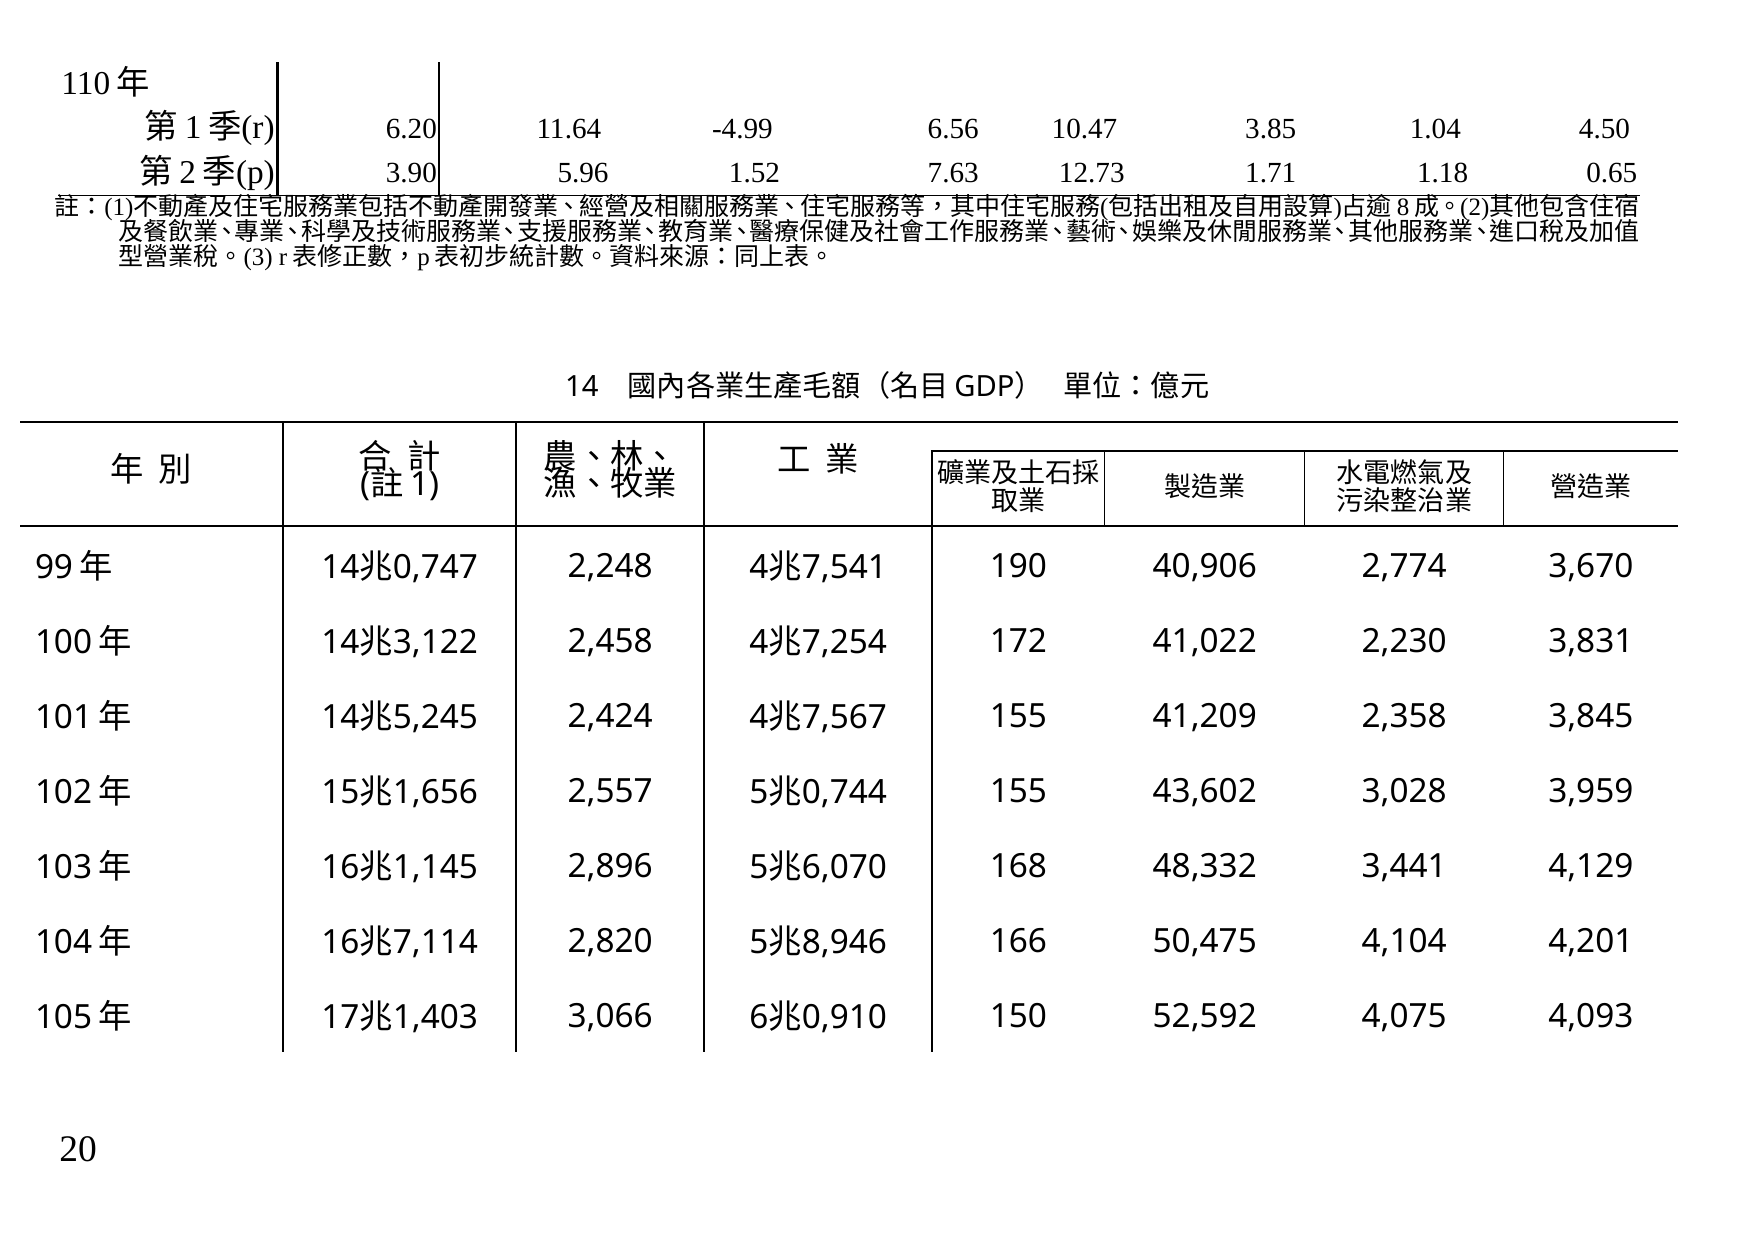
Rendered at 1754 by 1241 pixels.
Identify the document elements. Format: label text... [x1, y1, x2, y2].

table_cell [279, 62, 438, 106]
table_cell 103年 [20, 827, 282, 902]
table_cell 第2季(p) [58, 151, 276, 195]
table_cell 16兆7,114 [284, 902, 515, 977]
table_cell 155 [933, 677, 1104, 752]
subtitle 14 國內各業生產毛額（名目GDP） 單位：億元 [59, 346, 1639, 421]
table_cell 3.90 [279, 151, 438, 195]
table_cell 16兆1,145 [284, 827, 515, 902]
table_cell 2,896 [517, 827, 703, 902]
table_cell 14兆3,122 [284, 602, 515, 677]
table_cell 4,201 [1503, 902, 1678, 977]
table_cell 17兆1,403 [284, 977, 515, 1052]
table_cell 190 [933, 527, 1104, 602]
table_cell 172 [933, 602, 1104, 677]
table_cell 1.04 [1299, 106, 1471, 151]
table_cell 2,557 [517, 752, 703, 827]
table_header 工 業 [705, 423, 932, 525]
table_cell 0.65 [1471, 151, 1640, 195]
table_cell 99年 [20, 527, 282, 602]
table_cell 4兆7,254 [705, 602, 931, 677]
table_cell [981, 62, 1127, 106]
table_cell 2,774 [1305, 527, 1503, 602]
table_cell 3,831 [1503, 602, 1678, 677]
table_cell 2,230 [1305, 602, 1503, 677]
table_cell 4,093 [1503, 977, 1678, 1052]
table_cell 水電燃氣及 污染整治業 [1305, 452, 1503, 525]
table_cell 5兆0,744 [705, 752, 931, 827]
table_cell 5兆6,070 [705, 827, 931, 902]
table_cell 5.96 [440, 151, 611, 195]
table_cell 4.50 [1471, 106, 1640, 151]
table_cell 1.18 [1299, 151, 1471, 195]
table_cell 3,670 [1503, 527, 1678, 602]
table_cell 100年 [20, 602, 282, 677]
table_cell 6.56 [783, 106, 981, 151]
table_cell 6兆0,910 [705, 977, 931, 1052]
table_cell 4兆7,567 [705, 677, 931, 752]
table_cell 52,592 [1105, 977, 1305, 1052]
table_cell 4,104 [1305, 902, 1503, 977]
table_cell 48,332 [1105, 827, 1305, 902]
table_cell 2,820 [517, 902, 703, 977]
table_cell 101年 [20, 677, 282, 752]
table_cell 168 [933, 827, 1104, 902]
table_cell 礦業及土石採取業 [933, 452, 1104, 525]
table_cell 營造業 [1504, 452, 1678, 525]
table_cell 3.85 [1127, 106, 1299, 151]
table_header 農、林、 漁、牧業 [517, 423, 703, 525]
table_cell 3,066 [517, 977, 703, 1052]
table_cell 105年 [20, 977, 282, 1052]
text 註：(1)不動產及住宅服務業包括不動產開發業、經營及相關服務業、住宅服務等，其中住宅服務(包括出租及自用設算)占逾8成。(2)其他包含住宿及餐飲業、專業、科學及技術服務業、支援服務業、教育業、醫療保健及社會工作服務業、藝術、娛樂及休閒服務業、其他服務業、進口稅及加值型營業稅。(3) r表修正數，p表初步統計數。資料來源：同上表。 [54, 196, 1639, 271]
table_cell 43,602 [1105, 752, 1305, 827]
table_cell 2,248 [517, 527, 703, 602]
table_header 合 計 (註1) [284, 423, 515, 525]
table_cell 4,075 [1305, 977, 1503, 1052]
table_cell 3,845 [1503, 677, 1678, 752]
table_cell 14兆5,245 [284, 677, 515, 752]
table_cell [1299, 62, 1471, 106]
table_cell 2,424 [517, 677, 703, 752]
table_cell 2,358 [1305, 677, 1503, 752]
table_cell 3,441 [1305, 827, 1503, 902]
table_cell -4.99 [611, 106, 783, 151]
table_cell 5兆8,946 [705, 902, 931, 977]
table_cell [783, 62, 981, 106]
table_cell 11.64 [440, 106, 611, 151]
table_cell 40,906 [1105, 527, 1305, 602]
table_cell 14兆0,747 [284, 527, 515, 602]
table_cell 102年 [20, 752, 282, 827]
table_cell 15兆1,656 [284, 752, 515, 827]
table_cell [1127, 62, 1299, 106]
table_cell 150 [933, 977, 1104, 1052]
table_cell 10.47 [981, 106, 1127, 151]
table_cell 7.63 [783, 151, 981, 195]
table_cell 4兆7,541 [705, 527, 931, 602]
table_header [932, 423, 1678, 450]
table_cell 製造業 [1105, 452, 1304, 525]
table_cell [440, 62, 611, 106]
table_cell 第1季(r) [58, 106, 276, 151]
table_cell 110年 [58, 62, 276, 106]
table_cell 104年 [20, 902, 282, 977]
table_cell 12.73 [981, 151, 1127, 195]
table_cell 50,475 [1105, 902, 1305, 977]
table_cell 166 [933, 902, 1104, 977]
table_cell 3,959 [1503, 752, 1678, 827]
table_header 年 別 [20, 423, 282, 525]
table_cell [611, 62, 783, 106]
table_cell 1.52 [611, 151, 783, 195]
table_cell 41,022 [1105, 602, 1305, 677]
table_cell 6.20 [279, 106, 438, 151]
table_cell 2,458 [517, 602, 703, 677]
table_cell 41,209 [1105, 677, 1305, 752]
table_cell 1.71 [1127, 151, 1299, 195]
table_cell 4,129 [1503, 827, 1678, 902]
table_cell 155 [933, 752, 1104, 827]
table_cell 3,028 [1305, 752, 1503, 827]
table_cell [1471, 62, 1640, 106]
